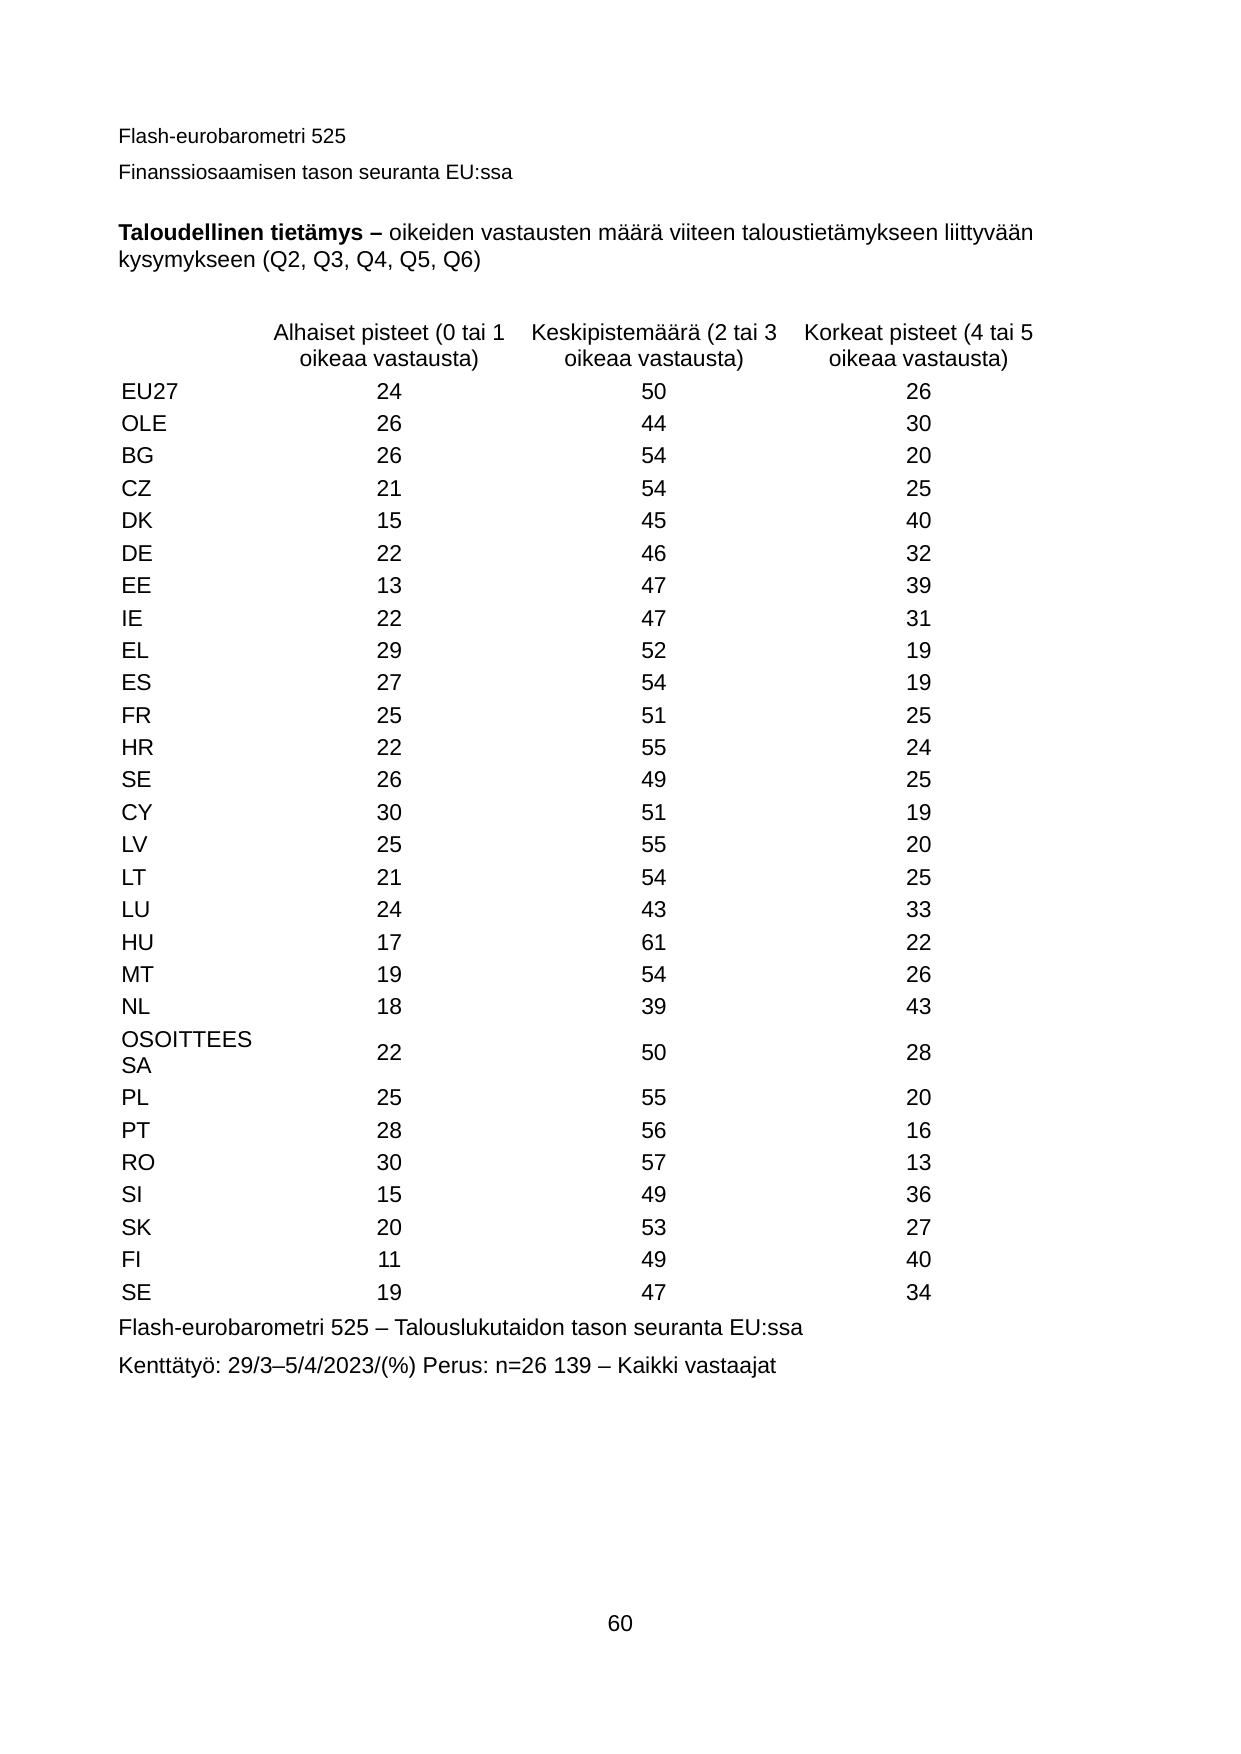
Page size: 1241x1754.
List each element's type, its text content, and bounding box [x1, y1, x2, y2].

table_cell 54 [521, 958, 786, 990]
table_cell 19 [786, 634, 1051, 666]
table_cell 33 [786, 893, 1051, 925]
table_cell DK [118, 504, 257, 537]
table_cell 22 [257, 601, 521, 634]
table_header Korkeat pisteet (4 tai 5 oikeaa vastausta) [786, 316, 1051, 375]
table_cell LU [118, 893, 257, 925]
table_cell 26 [786, 958, 1051, 990]
table_cell 54 [521, 666, 786, 699]
table_cell EL [118, 634, 257, 666]
table_cell OLE [118, 407, 257, 439]
table_cell FR [118, 699, 257, 731]
table_cell 39 [521, 990, 786, 1023]
table_cell 25 [257, 1081, 521, 1113]
table_cell 20 [786, 828, 1051, 861]
table_cell SE [118, 764, 257, 796]
table_cell 46 [521, 537, 786, 569]
table_cell 19 [257, 1276, 521, 1308]
table_header Keskipistemäärä (2 tai 3 oikeaa vastausta) [521, 316, 786, 375]
table_cell 32 [786, 537, 1051, 569]
table_cell 43 [521, 893, 786, 925]
table_cell 39 [786, 569, 1051, 601]
table_cell 28 [786, 1023, 1051, 1081]
table_cell 50 [521, 1023, 786, 1081]
table_cell 49 [521, 1243, 786, 1276]
table_cell ES [118, 666, 257, 699]
table_cell 11 [257, 1243, 521, 1276]
table_cell 24 [257, 893, 521, 925]
table_cell 61 [521, 925, 786, 958]
table_cell 22 [786, 925, 1051, 958]
table_cell 24 [786, 731, 1051, 763]
text Kenttätyö: 29/3–5/4/2023/(%) Perus: n=26 139 – Kaikki vastaajat [118, 1352, 1122, 1378]
table_cell 16 [786, 1114, 1051, 1146]
table_cell 40 [786, 1243, 1051, 1276]
table_cell 28 [257, 1114, 521, 1146]
table_cell 54 [521, 472, 786, 504]
table_cell 54 [521, 440, 786, 472]
table_cell PT [118, 1114, 257, 1146]
table_cell RO [118, 1146, 257, 1178]
table_cell LT [118, 861, 257, 893]
table_cell BG [118, 440, 257, 472]
table_cell CZ [118, 472, 257, 504]
table_cell 40 [786, 504, 1051, 537]
table_cell 27 [786, 1211, 1051, 1243]
table_cell HU [118, 925, 257, 958]
table_cell 45 [521, 504, 786, 537]
table_cell 26 [257, 440, 521, 472]
table_cell CY [118, 796, 257, 828]
table_cell 47 [521, 1276, 786, 1308]
table_cell 54 [521, 861, 786, 893]
table_cell 27 [257, 666, 521, 699]
table_cell DE [118, 537, 257, 569]
table_cell 30 [257, 1146, 521, 1178]
table_cell EU27 [118, 375, 257, 407]
table_cell MT [118, 958, 257, 990]
table_cell 53 [521, 1211, 786, 1243]
table_cell 25 [786, 472, 1051, 504]
table_cell 55 [521, 828, 786, 861]
table_cell 21 [257, 472, 521, 504]
table_cell 25 [786, 861, 1051, 893]
table_cell 29 [257, 634, 521, 666]
table_cell 26 [257, 407, 521, 439]
table_cell 57 [521, 1146, 786, 1178]
table_cell FI [118, 1243, 257, 1276]
table_header [118, 316, 257, 375]
table_cell 26 [257, 764, 521, 796]
table_cell SK [118, 1211, 257, 1243]
table_cell 51 [521, 699, 786, 731]
table_cell 15 [257, 1178, 521, 1211]
table_cell 30 [786, 407, 1051, 439]
table_cell EE [118, 569, 257, 601]
table_cell 51 [521, 796, 786, 828]
text Taloudellinen tietämys – oikeiden vastausten määrä viiteen taloustietämykseen liittyvään kysymykseen (Q2, Q3, Q4, Q5, Q6) [118, 219, 1122, 272]
table_cell 20 [786, 1081, 1051, 1113]
table_cell 49 [521, 1178, 786, 1211]
table_cell 25 [257, 828, 521, 861]
table_cell 22 [257, 537, 521, 569]
table_cell 50 [521, 375, 786, 407]
table_cell SE [118, 1276, 257, 1308]
table_cell LV [118, 828, 257, 861]
table_cell OSOITTEESSA [118, 1023, 257, 1081]
table_cell 21 [257, 861, 521, 893]
table_cell HR [118, 731, 257, 763]
table_cell 56 [521, 1114, 786, 1146]
table_cell 22 [257, 1023, 521, 1081]
table_cell 19 [786, 666, 1051, 699]
table_cell 49 [521, 764, 786, 796]
table_cell 36 [786, 1178, 1051, 1211]
table_cell 55 [521, 1081, 786, 1113]
table_cell NL [118, 990, 257, 1023]
table_cell 15 [257, 504, 521, 537]
table_cell 20 [257, 1211, 521, 1243]
table_cell 55 [521, 731, 786, 763]
table_cell 17 [257, 925, 521, 958]
table_cell 34 [786, 1276, 1051, 1308]
table_cell 19 [257, 958, 521, 990]
table_cell 52 [521, 634, 786, 666]
table_cell 24 [257, 375, 521, 407]
table_cell 18 [257, 990, 521, 1023]
text Flash-eurobarometri 525 – Talouslukutaidon tason seuranta EU:ssa [118, 1314, 1122, 1340]
table_cell 25 [257, 699, 521, 731]
table_cell PL [118, 1081, 257, 1113]
table_cell IE [118, 601, 257, 634]
table_cell 30 [257, 796, 521, 828]
table_cell 47 [521, 601, 786, 634]
table_cell 26 [786, 375, 1051, 407]
table_cell 13 [786, 1146, 1051, 1178]
table_cell 20 [786, 440, 1051, 472]
table_cell 22 [257, 731, 521, 763]
table_cell 25 [786, 764, 1051, 796]
table_cell 19 [786, 796, 1051, 828]
table_cell SI [118, 1178, 257, 1211]
table_cell 13 [257, 569, 521, 601]
table_cell 43 [786, 990, 1051, 1023]
table_cell 25 [786, 699, 1051, 731]
table_cell 44 [521, 407, 786, 439]
table_cell 31 [786, 601, 1051, 634]
table_cell 47 [521, 569, 786, 601]
table_header Alhaiset pisteet (0 tai 1 oikeaa vastausta) [257, 316, 521, 375]
